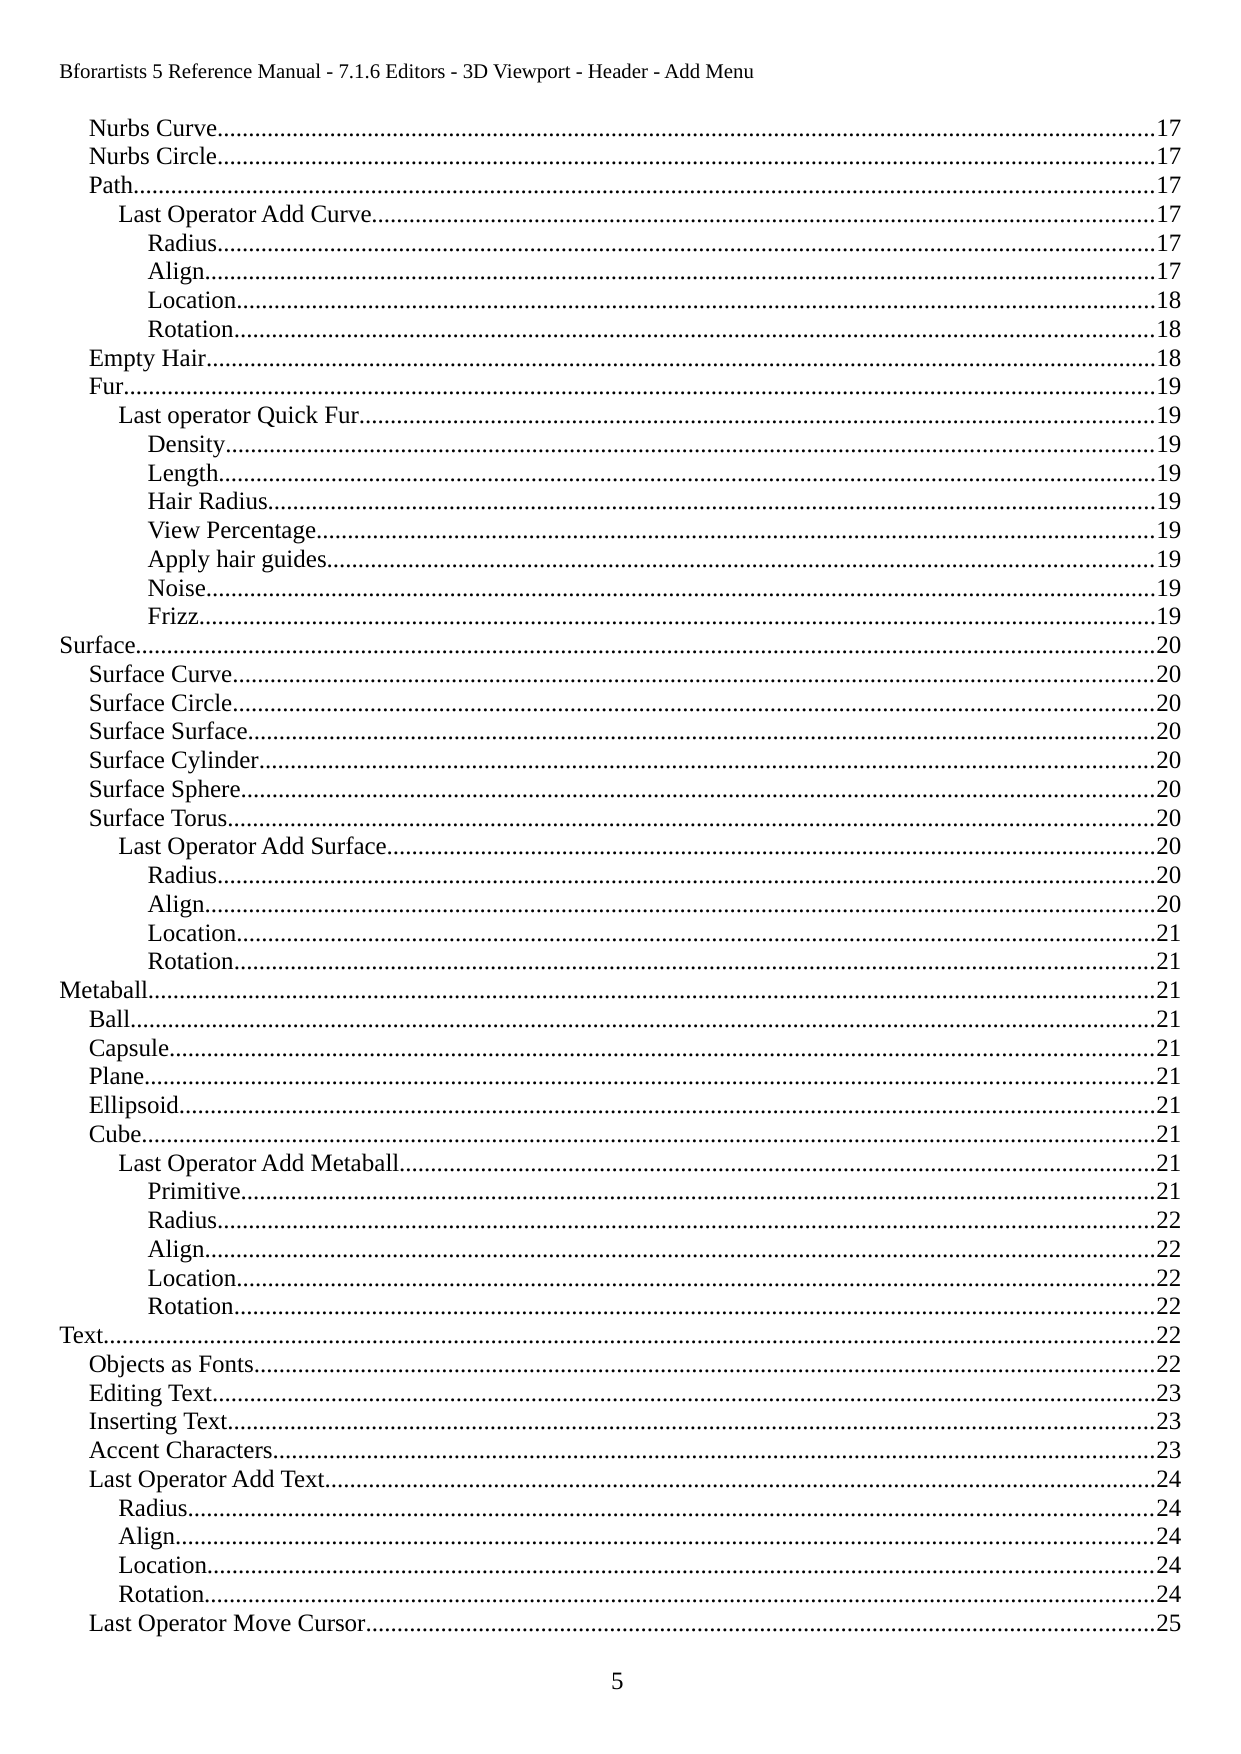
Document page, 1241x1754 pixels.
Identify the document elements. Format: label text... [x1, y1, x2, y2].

text Rotation 24 [118, 1579, 1181, 1608]
text Path 17 [88, 170, 1181, 199]
text Rotation 18 [147, 314, 1181, 343]
text Radius 24 [118, 1493, 1181, 1521]
text Fur 19 [88, 371, 1181, 400]
text Surface Surface 20 [88, 716, 1181, 745]
text Surface Cylinder 20 [88, 745, 1181, 774]
text Frizz 19 [147, 601, 1181, 630]
text Text 22 [59, 1320, 1181, 1349]
text Location 18 [147, 285, 1181, 314]
text Rotation 22 [147, 1291, 1181, 1320]
text Primitive 21 [147, 1176, 1181, 1205]
text Align 20 [147, 889, 1181, 918]
text Rotation 21 [147, 946, 1181, 975]
text Metaball 21 [59, 975, 1181, 1004]
text Capsule 21 [88, 1033, 1181, 1061]
text Density 19 [147, 429, 1181, 458]
text Last Operator Move Cursor 25 [88, 1608, 1181, 1636]
text Ellipsoid 21 [88, 1090, 1181, 1119]
text Inserting Text 23 [88, 1406, 1181, 1435]
text Radius 22 [147, 1205, 1181, 1234]
text Location 22 [147, 1263, 1181, 1291]
text Cube 21 [88, 1119, 1181, 1148]
text Surface Circle 20 [88, 688, 1181, 716]
text Accent Characters 23 [88, 1435, 1181, 1464]
text Objects as Fonts 22 [88, 1349, 1181, 1378]
text Nurbs Circle 17 [88, 141, 1181, 170]
text Apply hair guides 19 [147, 544, 1181, 573]
text Ball 21 [88, 1004, 1181, 1033]
text Length 19 [147, 458, 1181, 486]
text Surface Torus 20 [88, 803, 1181, 831]
text Nurbs Curve 17 [88, 113, 1181, 141]
text Editing Text 23 [88, 1378, 1181, 1406]
text Align 24 [118, 1521, 1181, 1550]
text View Percentage 19 [147, 515, 1181, 544]
text Location 21 [147, 918, 1181, 946]
text Surface Curve 20 [88, 659, 1181, 688]
text Last Operator Add Surface 20 [118, 831, 1181, 860]
text Last Operator Add Metaball 21 [118, 1148, 1181, 1176]
text Last Operator Add Curve 17 [118, 199, 1181, 228]
text Location 24 [118, 1550, 1181, 1579]
text Surface Sphere 20 [88, 774, 1181, 803]
text Align 17 [147, 256, 1181, 285]
text Plane 21 [88, 1061, 1181, 1090]
text Hair Radius 19 [147, 486, 1181, 515]
text Last operator Quick Fur 19 [118, 400, 1181, 429]
text Surface 20 [59, 630, 1181, 659]
text Empty Hair 18 [88, 343, 1181, 371]
text Radius 20 [147, 860, 1181, 889]
text Last Operator Add Text 24 [88, 1464, 1181, 1493]
text Align 22 [147, 1234, 1181, 1263]
text Noise 19 [147, 573, 1181, 601]
text Radius 17 [147, 228, 1181, 256]
